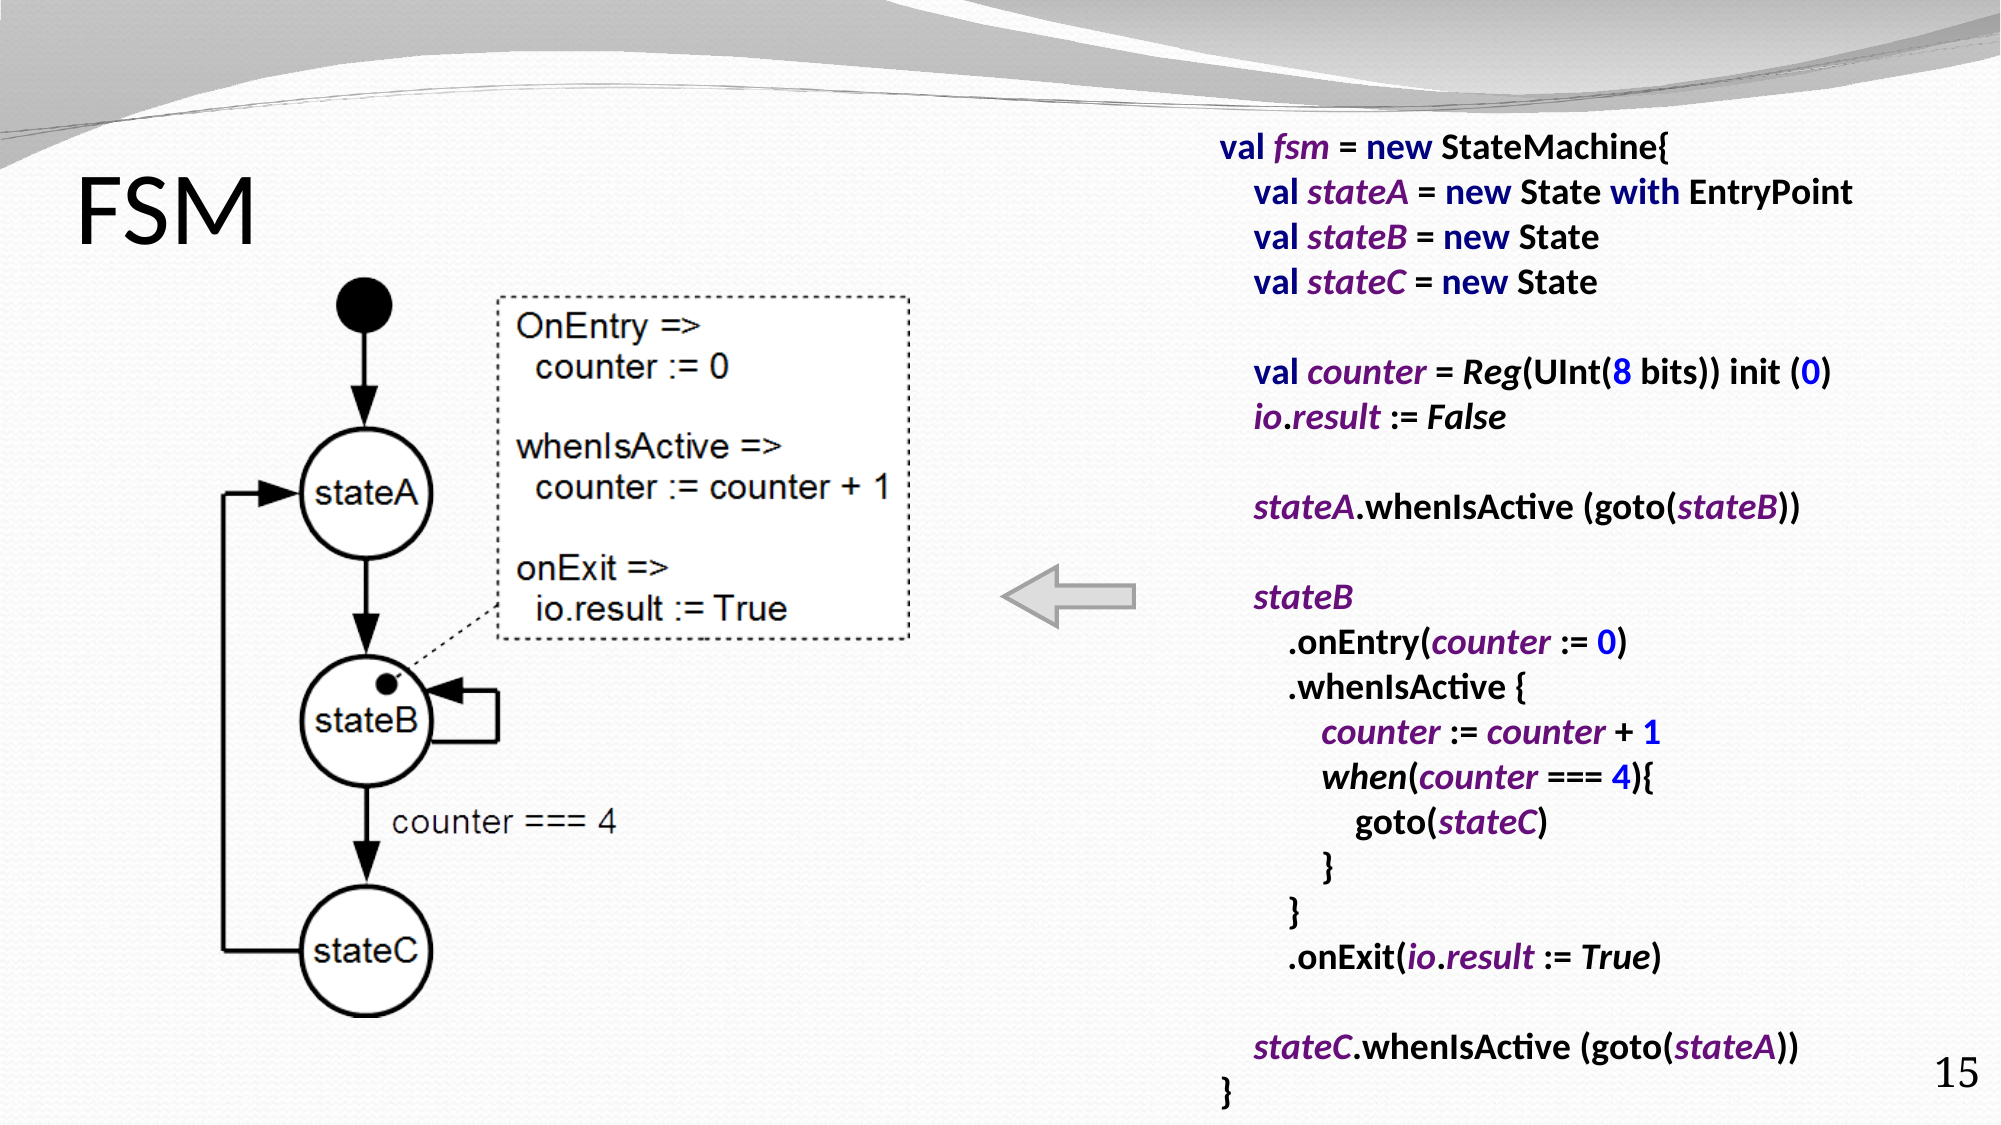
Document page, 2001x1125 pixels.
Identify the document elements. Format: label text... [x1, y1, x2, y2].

picture [0, 0, 2001, 1125]
text_box val fsm = new StateMachine{ val stateA = new State with EntryPoint val stateB = new State val stateC = new State val counter = Reg(UInt(8 bits)) init (0) io.result := False stateA.whenIsActive (goto(stateB)) stateB .onEntry(counter := 0) .whenIsActive { counter := counter + 1 when(counter === 4){ goto(stateC) } } .onExit(io.result := True) stateC.whenIsActive (goto(stateA)) } [1204, 114, 1869, 1121]
text_box [1003, 566, 1134, 626]
title FSM [75, 78, 1471, 266]
text_box [1813, 1042, 1981, 1103]
